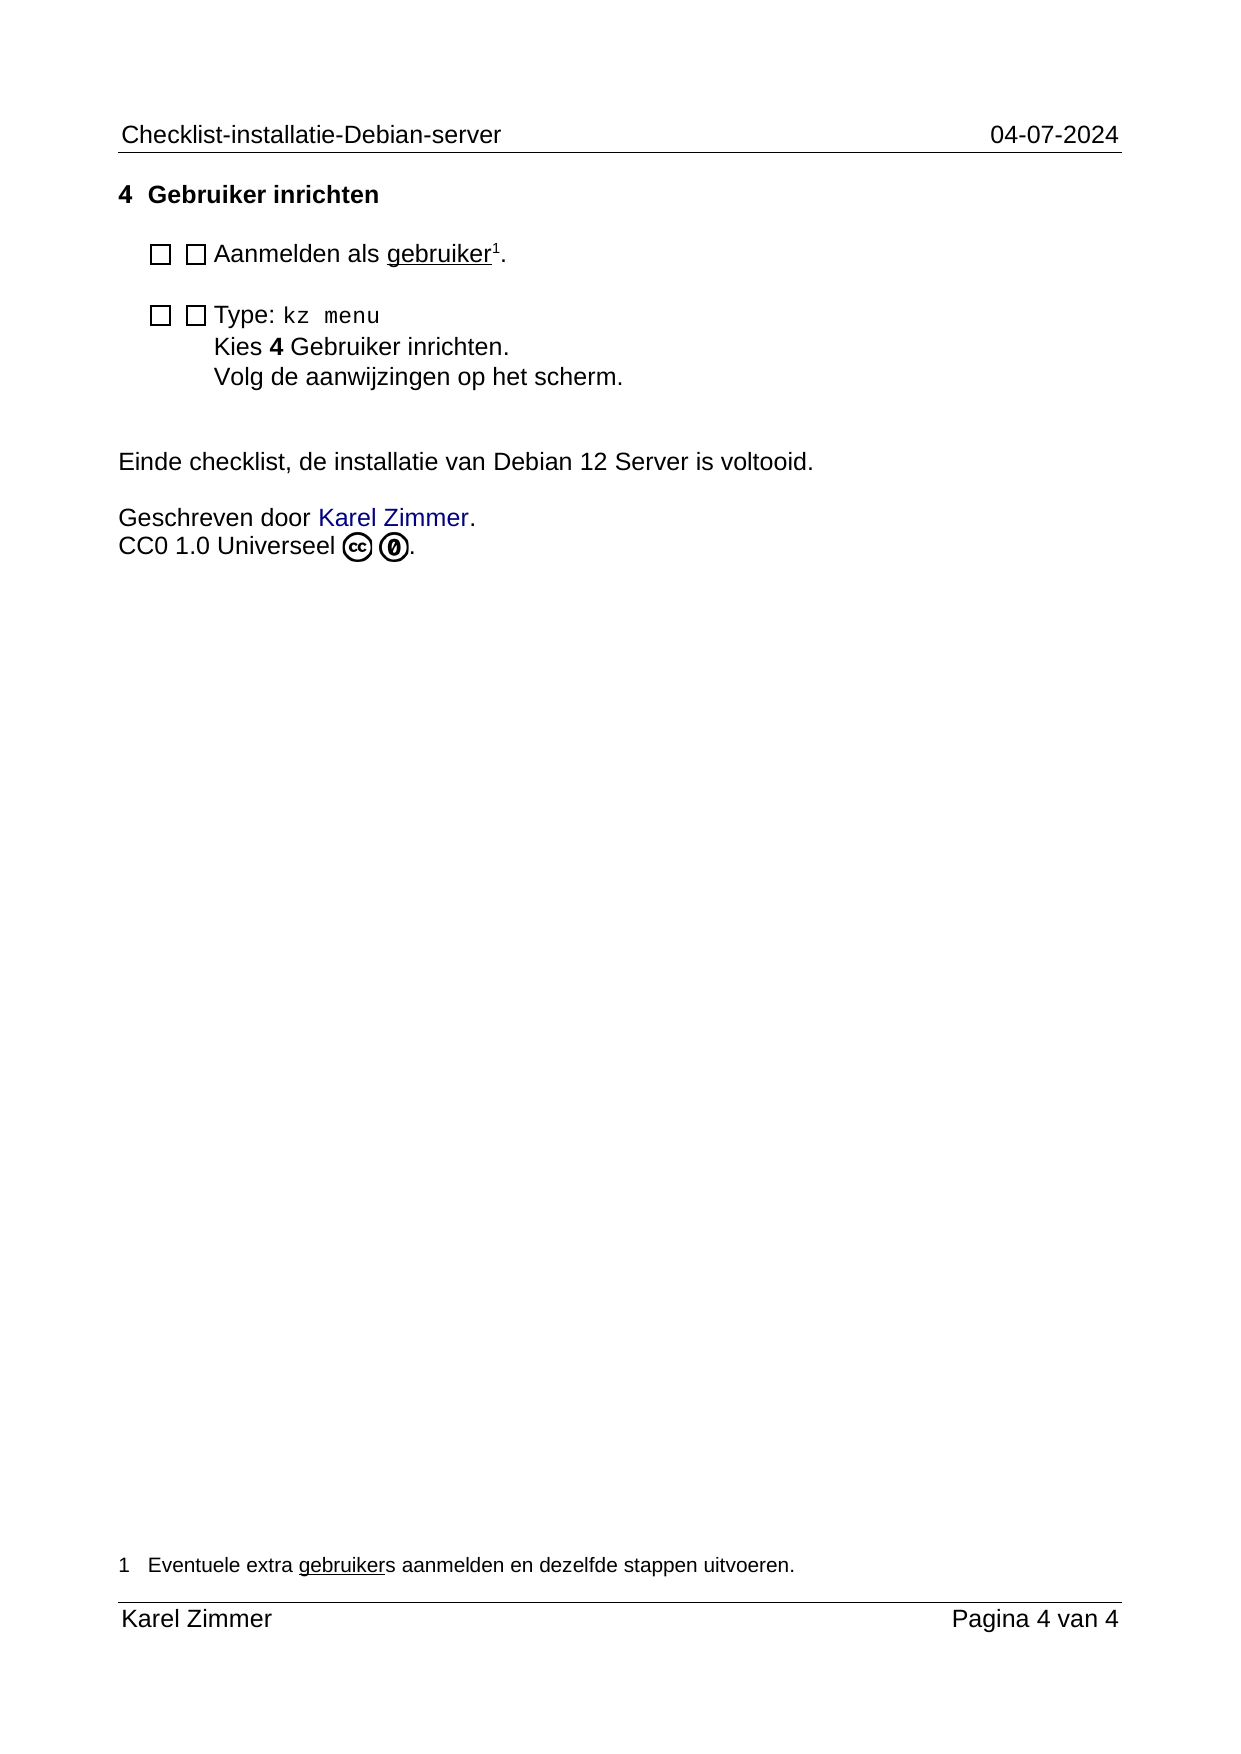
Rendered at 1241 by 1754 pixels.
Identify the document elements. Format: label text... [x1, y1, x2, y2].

table_cell [177, 269, 213, 300]
table_cell [118, 269, 142, 300]
table_header [118, 239, 142, 269]
table_cell Kies 4 Gebruiker inrichten. [213, 332, 1122, 362]
table_header [142, 239, 177, 269]
table_cell [142, 332, 177, 362]
list Gebruiker inrichten [118, 177, 1122, 211]
table_cell [142, 362, 177, 392]
table_cell [142, 300, 177, 332]
list . [409, 532, 1122, 562]
table_cell Type: kz menu [213, 300, 1122, 332]
picture [342, 532, 373, 562]
table_cell [142, 269, 177, 300]
table_header [177, 239, 213, 269]
table_cell Volg de aanwijzingen op het scherm. [213, 362, 1122, 392]
table_cell [177, 362, 213, 392]
table_cell [118, 332, 142, 362]
table_cell [213, 269, 1122, 300]
table_cell [118, 300, 142, 332]
table_cell [118, 362, 142, 392]
picture [379, 532, 409, 562]
table_cell [177, 332, 213, 362]
list CC0 1.0 Universeel [118, 532, 342, 562]
table_cell [177, 300, 213, 332]
list Geschreven door Karel Zimmer. [118, 504, 1122, 532]
table_header Aanmelden als gebruiker. [213, 239, 1122, 269]
text Einde checklist, de installatie van Debian 12 Server is voltooid. [118, 448, 1122, 476]
